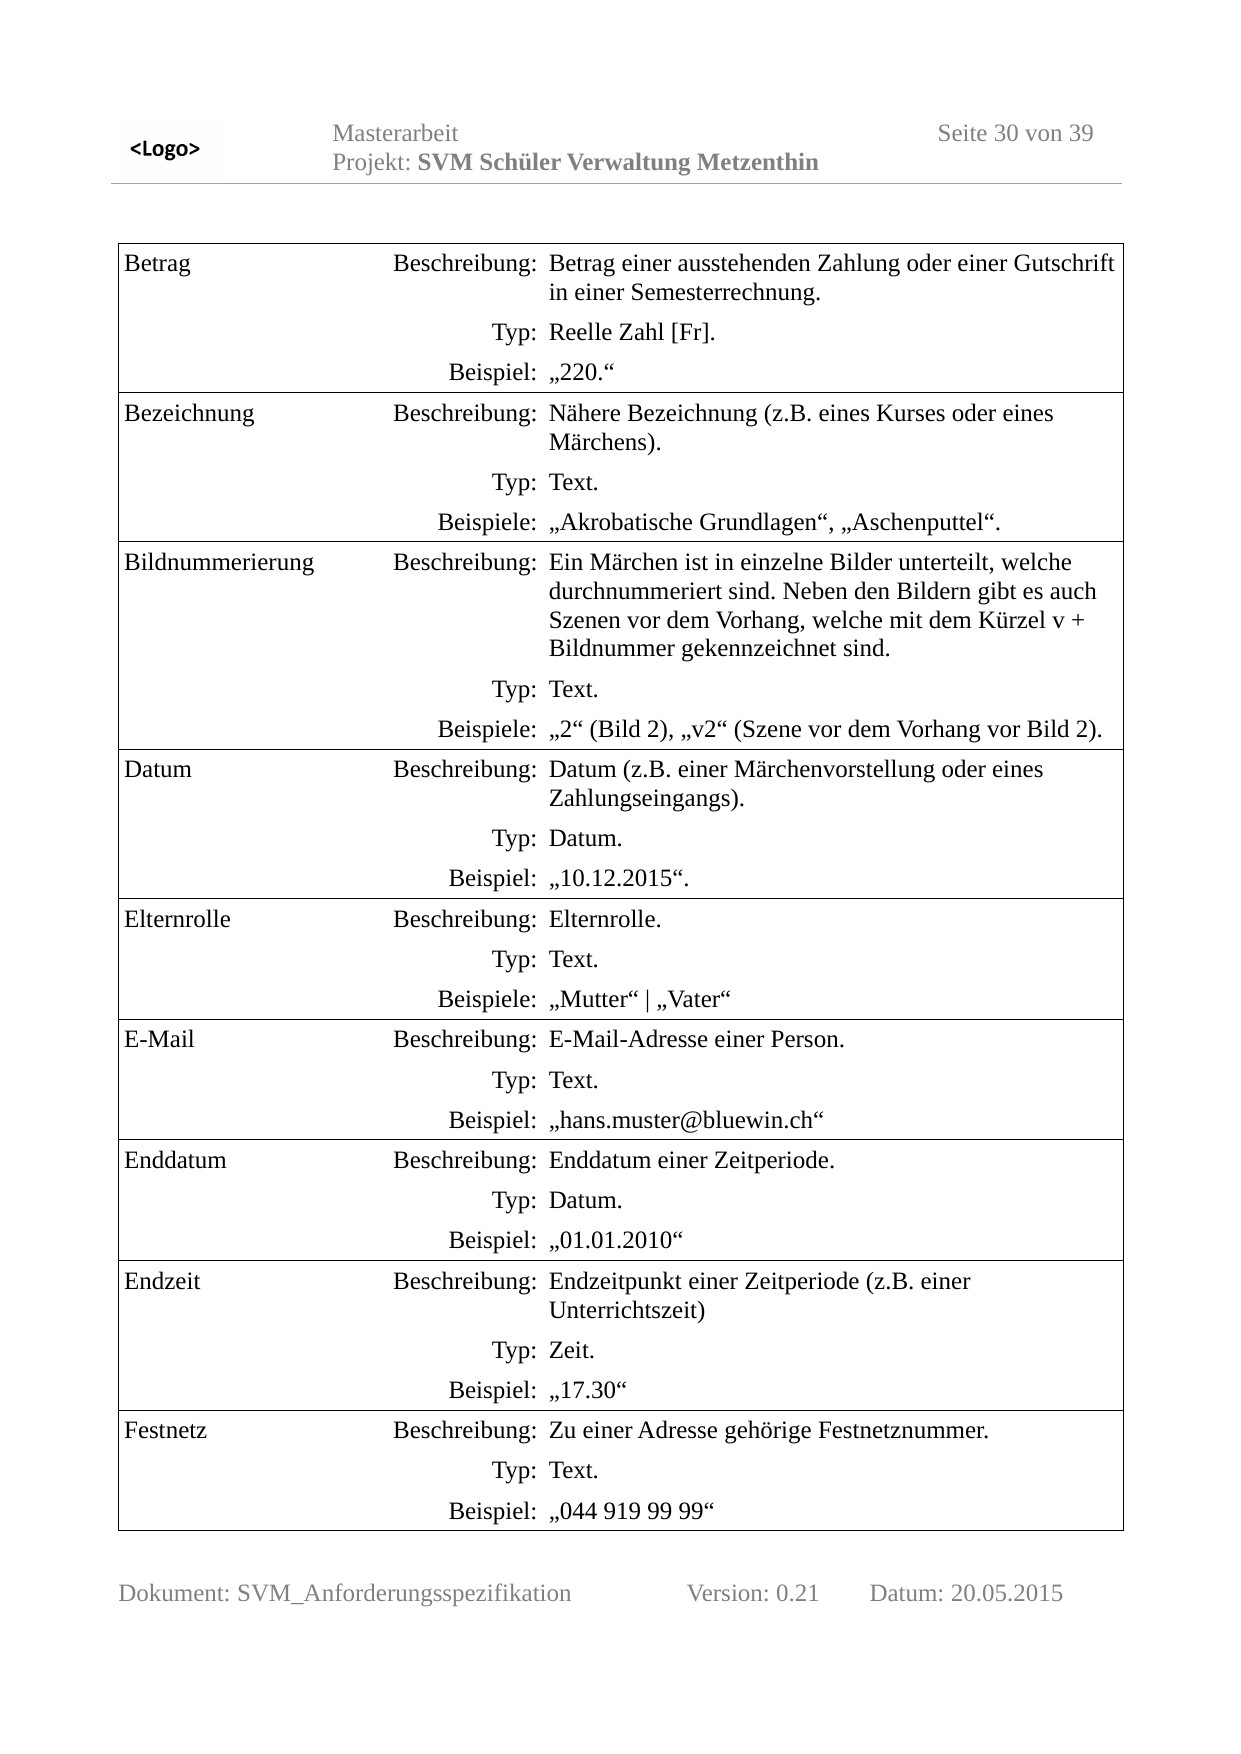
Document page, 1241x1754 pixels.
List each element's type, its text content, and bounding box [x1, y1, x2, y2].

table_cell Beschreibung: [384, 1261, 543, 1329]
table_cell [119, 858, 384, 898]
table_cell Typ: [384, 312, 543, 352]
table_cell Text. [543, 668, 1123, 708]
table_cell Enddatum [119, 1140, 384, 1180]
table_cell [119, 461, 384, 501]
table_cell [119, 1220, 384, 1260]
table_cell Ein Märchen ist in einzelne Bilder unterteilt, welche durchnummeriert sind. Neben den Bildern gibt es auch Szenen vor dem Vorhang, welche mit dem Kürzel v + Bildnummer gekennzeichnet sind. [543, 542, 1123, 668]
table_cell Beispiele: [384, 501, 543, 541]
table_cell [119, 1369, 384, 1409]
table_cell [119, 1490, 384, 1530]
table_cell [119, 1450, 384, 1490]
table_cell Beispiel: [384, 1369, 543, 1409]
table_cell Beschreibung: [384, 899, 543, 938]
table_cell Zeit. [543, 1329, 1123, 1369]
table_cell Text. [543, 938, 1123, 978]
table_cell Typ: [384, 1329, 543, 1369]
table_cell [119, 1329, 384, 1369]
table_cell „044 919 99 99“ [543, 1490, 1123, 1530]
table_cell Reelle Zahl [Fr]. [543, 312, 1123, 352]
table_cell [119, 979, 384, 1019]
table_cell Typ: [384, 461, 543, 501]
table_cell Typ: [384, 668, 543, 708]
table_cell Beispiele: [384, 979, 543, 1019]
table_cell Nähere Bezeichnung (z.B. eines Kurses oder eines Märchens). [543, 393, 1123, 461]
table_cell Beispiel: [384, 1220, 543, 1260]
table_cell „Akrobatische Grundlagen“, „Aschenputtel“. [543, 501, 1123, 541]
table_cell [119, 1180, 384, 1220]
table_cell [119, 312, 384, 352]
table_cell Beschreibung: [384, 1411, 543, 1450]
table_cell Beschreibung: [384, 542, 543, 668]
table_cell Text. [543, 461, 1123, 501]
table_cell Datum [119, 750, 384, 817]
table_cell [119, 1059, 384, 1099]
table_cell Betrag [119, 244, 384, 312]
table_cell Zu einer Adresse gehörige Festnetznummer. [543, 1411, 1123, 1450]
table_cell Endzeitpunkt einer Zeitperiode (z.B. einer Unterrichtszeit) [543, 1261, 1123, 1329]
table_cell Beispiel: [384, 1490, 543, 1530]
table_cell „Mutter“ | „Vater“ [543, 979, 1123, 1019]
table_cell Elternrolle. [543, 899, 1123, 938]
table_cell Typ: [384, 1059, 543, 1099]
table_cell Typ: [384, 818, 543, 858]
table_cell Beispiel: [384, 858, 543, 898]
table_cell Beschreibung: [384, 244, 543, 312]
picture [118, 118, 224, 183]
table_cell [119, 1099, 384, 1139]
table_cell Beispiel: [384, 352, 543, 392]
table_cell Endzeit [119, 1261, 384, 1329]
table_cell „hans.muster@bluewin.ch“ [543, 1099, 1123, 1139]
table_cell [119, 818, 384, 858]
table_cell Bildnummerierung [119, 542, 384, 668]
table_cell Text. [543, 1450, 1123, 1490]
table_cell [119, 708, 384, 748]
table_cell Beschreibung: [384, 1020, 543, 1059]
table_cell Datum (z.B. einer Märchenvorstellung oder eines Zahlungseingangs). [543, 750, 1123, 817]
table_cell Beschreibung: [384, 750, 543, 817]
table_cell Beispiele: [384, 708, 543, 748]
table_cell Elternrolle [119, 899, 384, 938]
table_cell Bezeichnung [119, 393, 384, 461]
table_cell „01.01.2010“ [543, 1220, 1123, 1260]
table_cell [119, 501, 384, 541]
table_cell Betrag einer ausstehenden Zahlung oder einer Gutschrift in einer Semesterrechnung. [543, 244, 1123, 312]
table_cell „17.30“ [543, 1369, 1123, 1409]
table_cell „220.“ [543, 352, 1123, 392]
table_cell Enddatum einer Zeitperiode. [543, 1140, 1123, 1180]
table_cell Beispiel: [384, 1099, 543, 1139]
table_cell Datum. [543, 818, 1123, 858]
table_cell E-Mail [119, 1020, 384, 1059]
table_cell „10.12.2015“. [543, 858, 1123, 898]
table_cell Beschreibung: [384, 393, 543, 461]
table_cell [119, 668, 384, 708]
table_cell Festnetz [119, 1411, 384, 1450]
table_cell Beschreibung: [384, 1140, 543, 1180]
table_cell Typ: [384, 1450, 543, 1490]
table_cell Datum. [543, 1180, 1123, 1220]
table_cell [119, 352, 384, 392]
table_cell [119, 938, 384, 978]
table_cell E-Mail-Adresse einer Person. [543, 1020, 1123, 1059]
table_cell Typ: [384, 1180, 543, 1220]
table_cell Typ: [384, 938, 543, 978]
table_cell Text. [543, 1059, 1123, 1099]
table_cell „2“ (Bild 2), „v2“ (Szene vor dem Vorhang vor Bild 2). [543, 708, 1123, 748]
